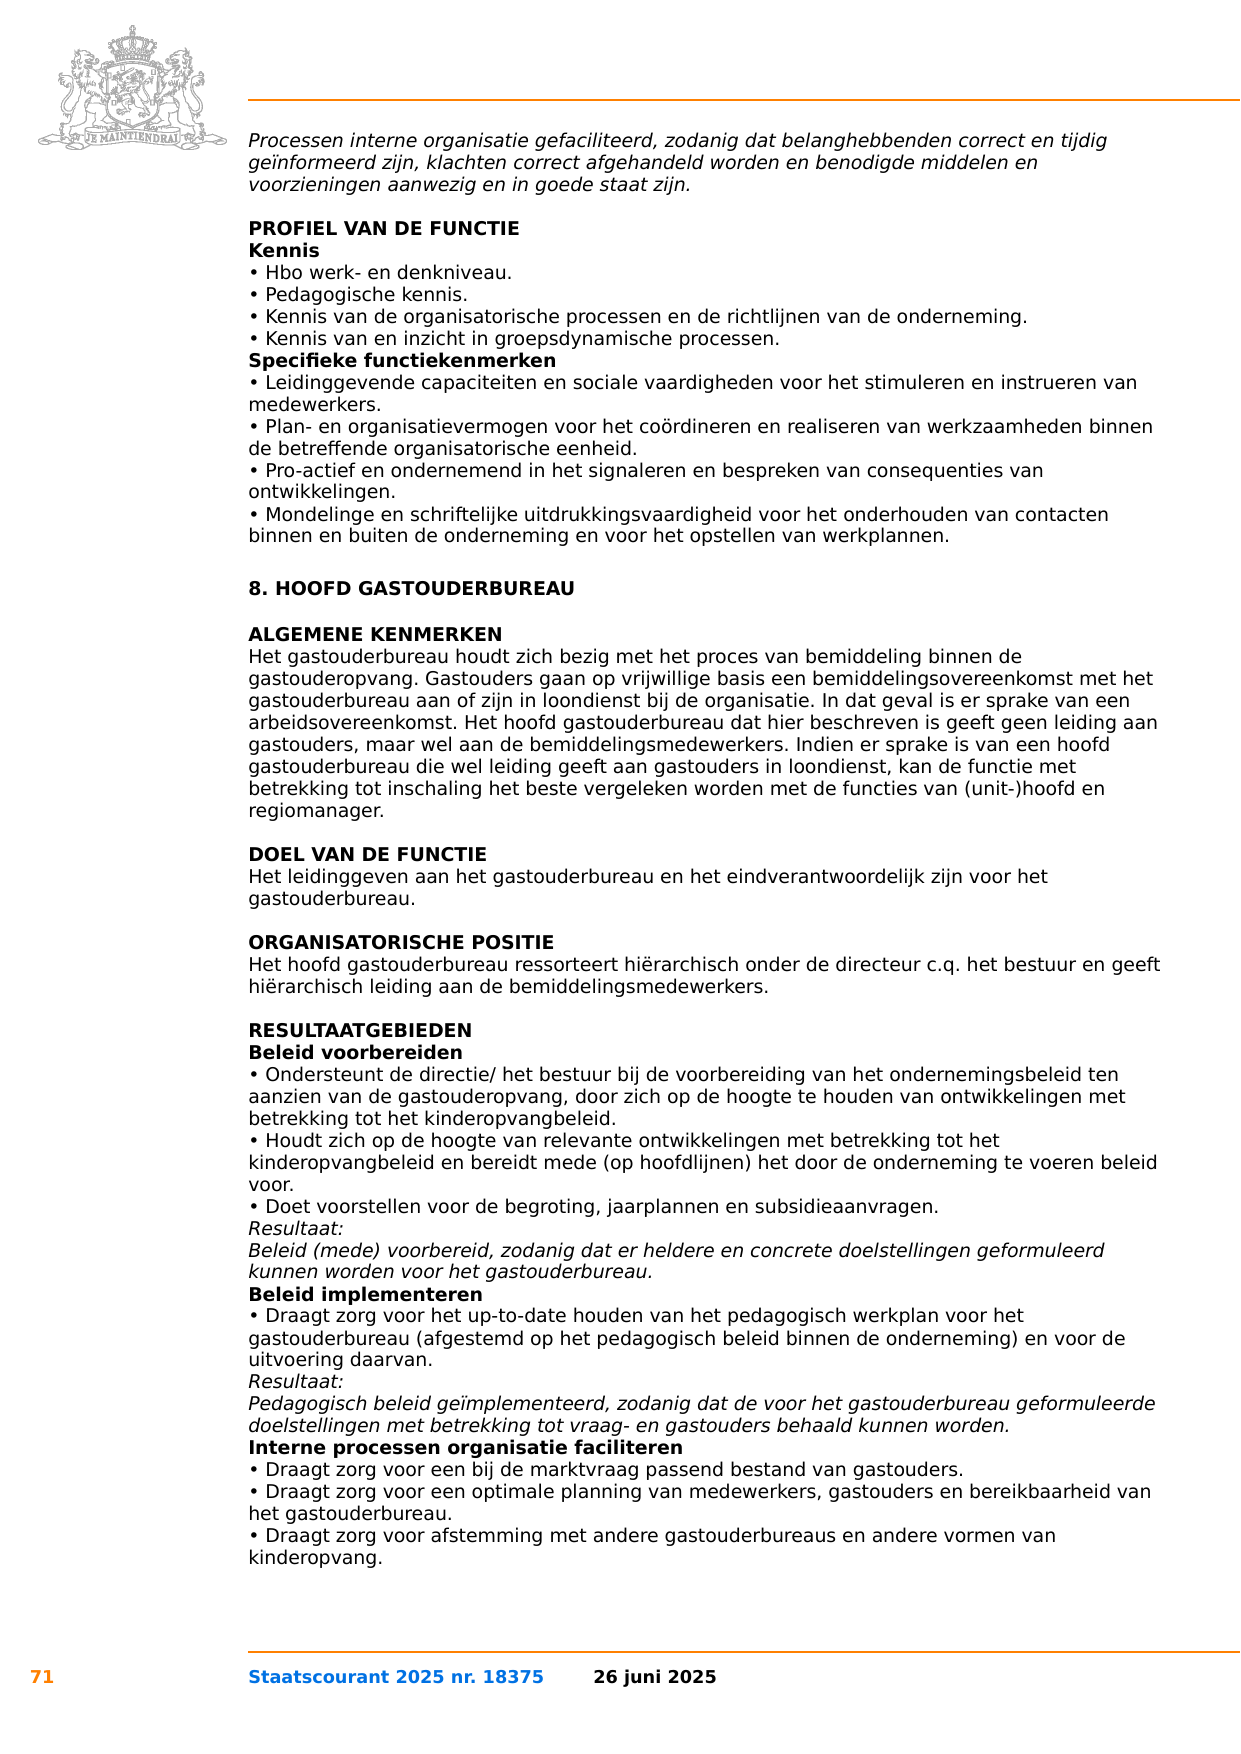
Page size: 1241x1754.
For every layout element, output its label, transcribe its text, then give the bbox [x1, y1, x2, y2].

text • Draagt zorg voor het up-to-date houden van het pedagogisch werkplan voor het gastouderbureau (afgestemd op het pedagogisch beleid binnen de onderneming) en voor de uitvoering daarvan. [248, 1305, 1163, 1371]
text • Ondersteunt de directie/ het bestuur bij de voorbereiding van het ondernemingsbeleid ten aanzien van de gastouderopvang, door zich op de hoogte te houden van ontwikkelingen met betrekking tot het kinderopvangbeleid. [248, 1064, 1163, 1129]
text Beleid implementeren [248, 1283, 1163, 1305]
text Het hoofd gastouderbureau ressorteert hiërarchisch onder de directeur c.q. het bestuur en geeft hiërarchisch leiding aan de bemiddelingsmedewerkers. [248, 954, 1163, 998]
picture [38, 25, 227, 150]
text • Mondelinge en schriftelijke uitdrukkingsvaardigheid voor het onderhouden van contacten binnen en buiten de onderneming en voor het opstellen van werkplannen. [248, 503, 1163, 547]
text • Houdt zich op de hoogte van relevante ontwikkelingen met betrekking tot het kinderopvangbeleid en bereidt mede (op hoofdlijnen) het door de onderneming te voeren beleid voor. [248, 1129, 1163, 1196]
subtitle 8. HOOFD GASTOUDERBUREAU [248, 577, 1163, 599]
text • Draagt zorg voor afstemming met andere gastouderbureaus en andere vormen van kinderopvang. [248, 1525, 1163, 1569]
text • Leidinggevende capaciteiten en sociale vaardigheden voor het stimuleren en instrueren van medewerkers. [248, 372, 1163, 416]
text Pedagogisch beleid geïmplementeerd, zodanig dat de voor het gastouderbureau geformuleerde doelstellingen met betrekking tot vraag- en gastouders behaald kunnen worden. [248, 1393, 1163, 1437]
text • Draagt zorg voor een bij de marktvraag passend bestand van gastouders. [248, 1459, 1163, 1481]
text • Plan- en organisatievermogen voor het coördineren en realiseren van werkzaamheden binnen de betreffende organisatorische eenheid. [248, 416, 1163, 459]
text • Hbo werk- en denkniveau. [248, 262, 1163, 284]
text ORGANISATORISCHE POSITIE [248, 932, 1163, 954]
text • Doet voorstellen voor de begroting, jaarplannen en subsidieaanvragen. [248, 1196, 1163, 1217]
text Resultaat: [248, 1217, 1163, 1239]
text Het leidinggeven aan het gastouderbureau en het eindverantwoordelijk zijn voor het gastouderbureau. [248, 866, 1163, 910]
text • Kennis van en inzicht in groepsdynamische processen. [248, 328, 1163, 349]
text • Pedagogische kennis. [248, 284, 1163, 306]
text • Pro-actief en ondernemend in het signaleren en bespreken van consequenties van ontwikkelingen. [248, 459, 1163, 503]
text Processen interne organisatie gefaciliteerd, zodanig dat belanghebbenden correct en tijdig geïnformeerd zijn, klachten correct afgehandeld worden en benodigde middelen en voorzieningen aanwezig en in goede staat zijn. [248, 130, 1163, 196]
text Specifieke functiekenmerken [248, 349, 1163, 372]
text PROFIEL VAN DE FUNCTIE [248, 218, 1163, 240]
text DOEL VAN DE FUNCTIE [248, 844, 1163, 866]
text • Draagt zorg voor een optimale planning van medewerkers, gastouders en bereikbaarheid van het gastouderbureau. [248, 1481, 1163, 1525]
text Beleid voorbereiden [248, 1042, 1163, 1064]
text Kennis [248, 240, 1163, 262]
text ALGEMENE KENMERKEN [248, 624, 1163, 646]
text Beleid (mede) voorbereid, zodanig dat er heldere en concrete doelstellingen geformuleerd kunnen worden voor het gastouderbureau. [248, 1239, 1163, 1283]
text Resultaat: [248, 1371, 1163, 1393]
text RESULTAATGEBIEDEN [248, 1020, 1163, 1042]
text • Kennis van de organisatorische processen en de richtlijnen van de onderneming. [248, 306, 1163, 328]
text Interne processen organisatie faciliteren [248, 1437, 1163, 1459]
text Het gastouderbureau houdt zich bezig met het proces van bemiddeling binnen de gastouderopvang. Gastouders gaan op vrijwillige basis een bemiddelingsovereenkomst met het gastouderbureau aan of zijn in loondienst bij de organisatie. In dat geval is er sprake van een arbeidsovereenkomst. Het hoofd gastouderbureau dat hier beschreven is geeft geen leiding aan gastouders, maar wel aan de bemiddelingsmedewerkers. Indien er sprake is van een hoofd gastouderbureau die wel leiding geeft aan gastouders in loondienst, kan de functie met betrekking tot inschaling het beste vergeleken worden met de functies van (unit-)hoofd en regiomanager. [248, 646, 1163, 822]
